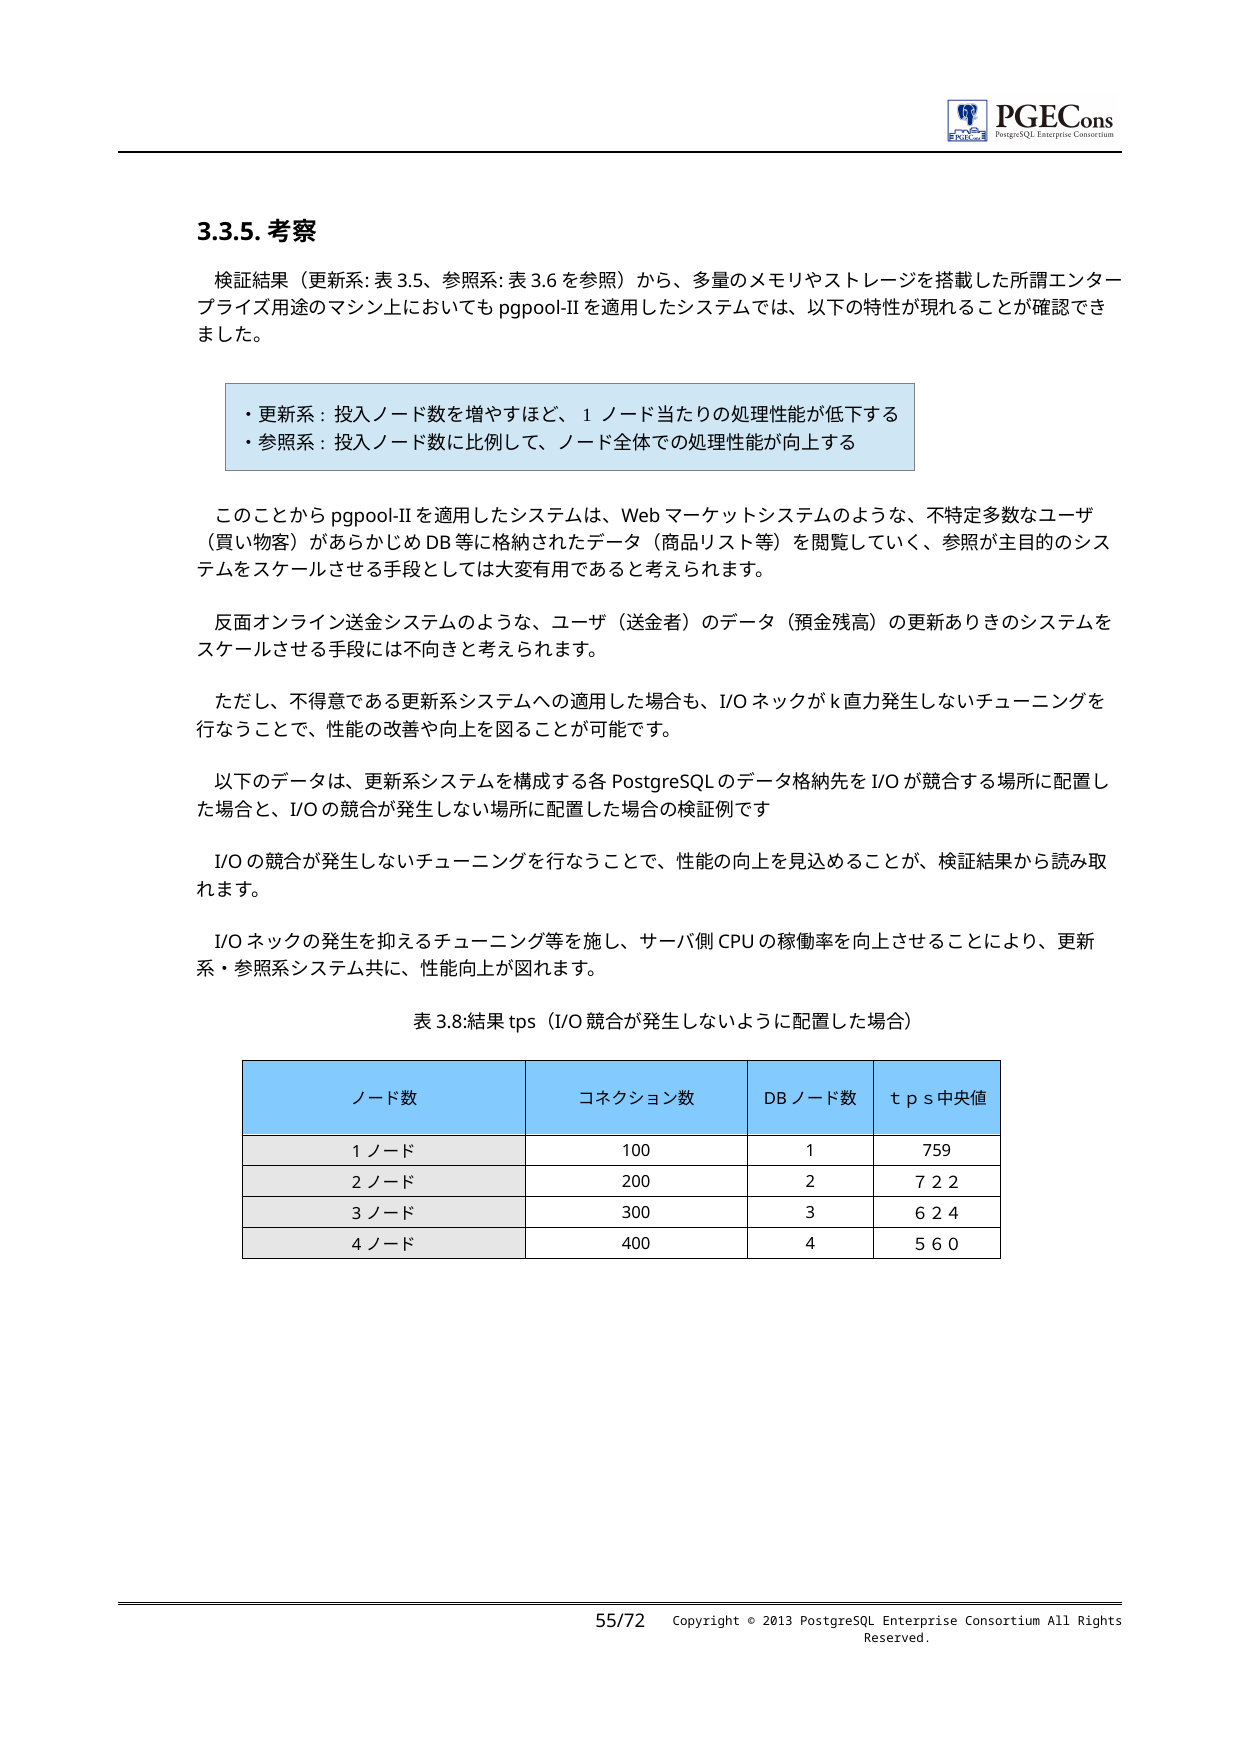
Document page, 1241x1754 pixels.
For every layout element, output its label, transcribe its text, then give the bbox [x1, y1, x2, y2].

table_cell 1 ノード [243, 1136, 525, 1165]
text 表3.8:結果tps（I/O競合が発生しないように配置した場合） [197, 1007, 1122, 1034]
table_header ｔｐｓ中央値 [874, 1061, 1000, 1134]
table_cell 2 ノード [243, 1166, 525, 1196]
text 反面オンライン送金システムのような、ユーザ（送金者）のデータ（預金残高）の更新ありきのシステムをスケールさせる手段には不向きと考えられます。 [197, 607, 1122, 662]
table_cell 3 [748, 1197, 873, 1227]
table_header コネクション数 [526, 1061, 747, 1134]
table_cell ６２４ [874, 1197, 1000, 1227]
subtitle 考察 [197, 212, 1122, 248]
picture [941, 94, 1119, 147]
text このことからpgpool-IIを適用したシステムは、Webマーケットシステムのような、不特定多数なユーザ（買い物客）があらかじめDB等に格納されたデータ（商品リスト等）を閲覧していく、参照が主目的のシステムをスケールさせる手段としては大変有用であると考えられます。 [197, 500, 1122, 582]
table_cell 4 ノード [243, 1228, 525, 1258]
table_cell 300 [526, 1197, 747, 1227]
text ただし、不得意である更新系システムへの適用した場合も、I/Oネックがk直力発生しないチューニングを行なうことで、性能の改善や向上を図ることが可能です。 [197, 687, 1122, 742]
table_cell 100 [526, 1136, 747, 1165]
table_cell 3 ノード [243, 1197, 525, 1227]
table_header DBノード数 [748, 1061, 873, 1134]
table_cell 400 [526, 1228, 747, 1258]
text 以下のデータは、更新系システムを構成する各PostgreSQLのデータ格納先をI/Oが競合する場所に配置した場合と、I/Oの競合が発生しない場所に配置した場合の検証例です [197, 767, 1122, 821]
table_cell ７２２ [874, 1166, 1000, 1196]
text I/Oの競合が発生しないチューニングを行なうことで、性能の向上を見込めることが、検証結果から読み取れます。 [197, 847, 1122, 901]
text I/Oネックの発生を抑えるチューニング等を施し、サーバ側CPUの稼働率を向上させることにより、更新系・参照系システム共に、性能向上が図れます。 [197, 927, 1122, 981]
table_header ノード数 [243, 1061, 525, 1134]
table_cell 4 [748, 1228, 873, 1258]
table_cell ５６０ [874, 1228, 1000, 1258]
table_cell 2 [748, 1166, 873, 1196]
table_cell 200 [526, 1166, 747, 1196]
table_cell 1 [748, 1136, 873, 1165]
text 検証結果（更新系: 表3.5、参照系: 表3.6を参照）から、多量のメモリやストレージを搭載した所謂エンタープライズ用途のマシン上においてもpgpool-IIを適用したシステムでは、以下の特性が現れることが確認できました。 [197, 266, 1122, 347]
table_cell 759 [874, 1136, 1000, 1165]
